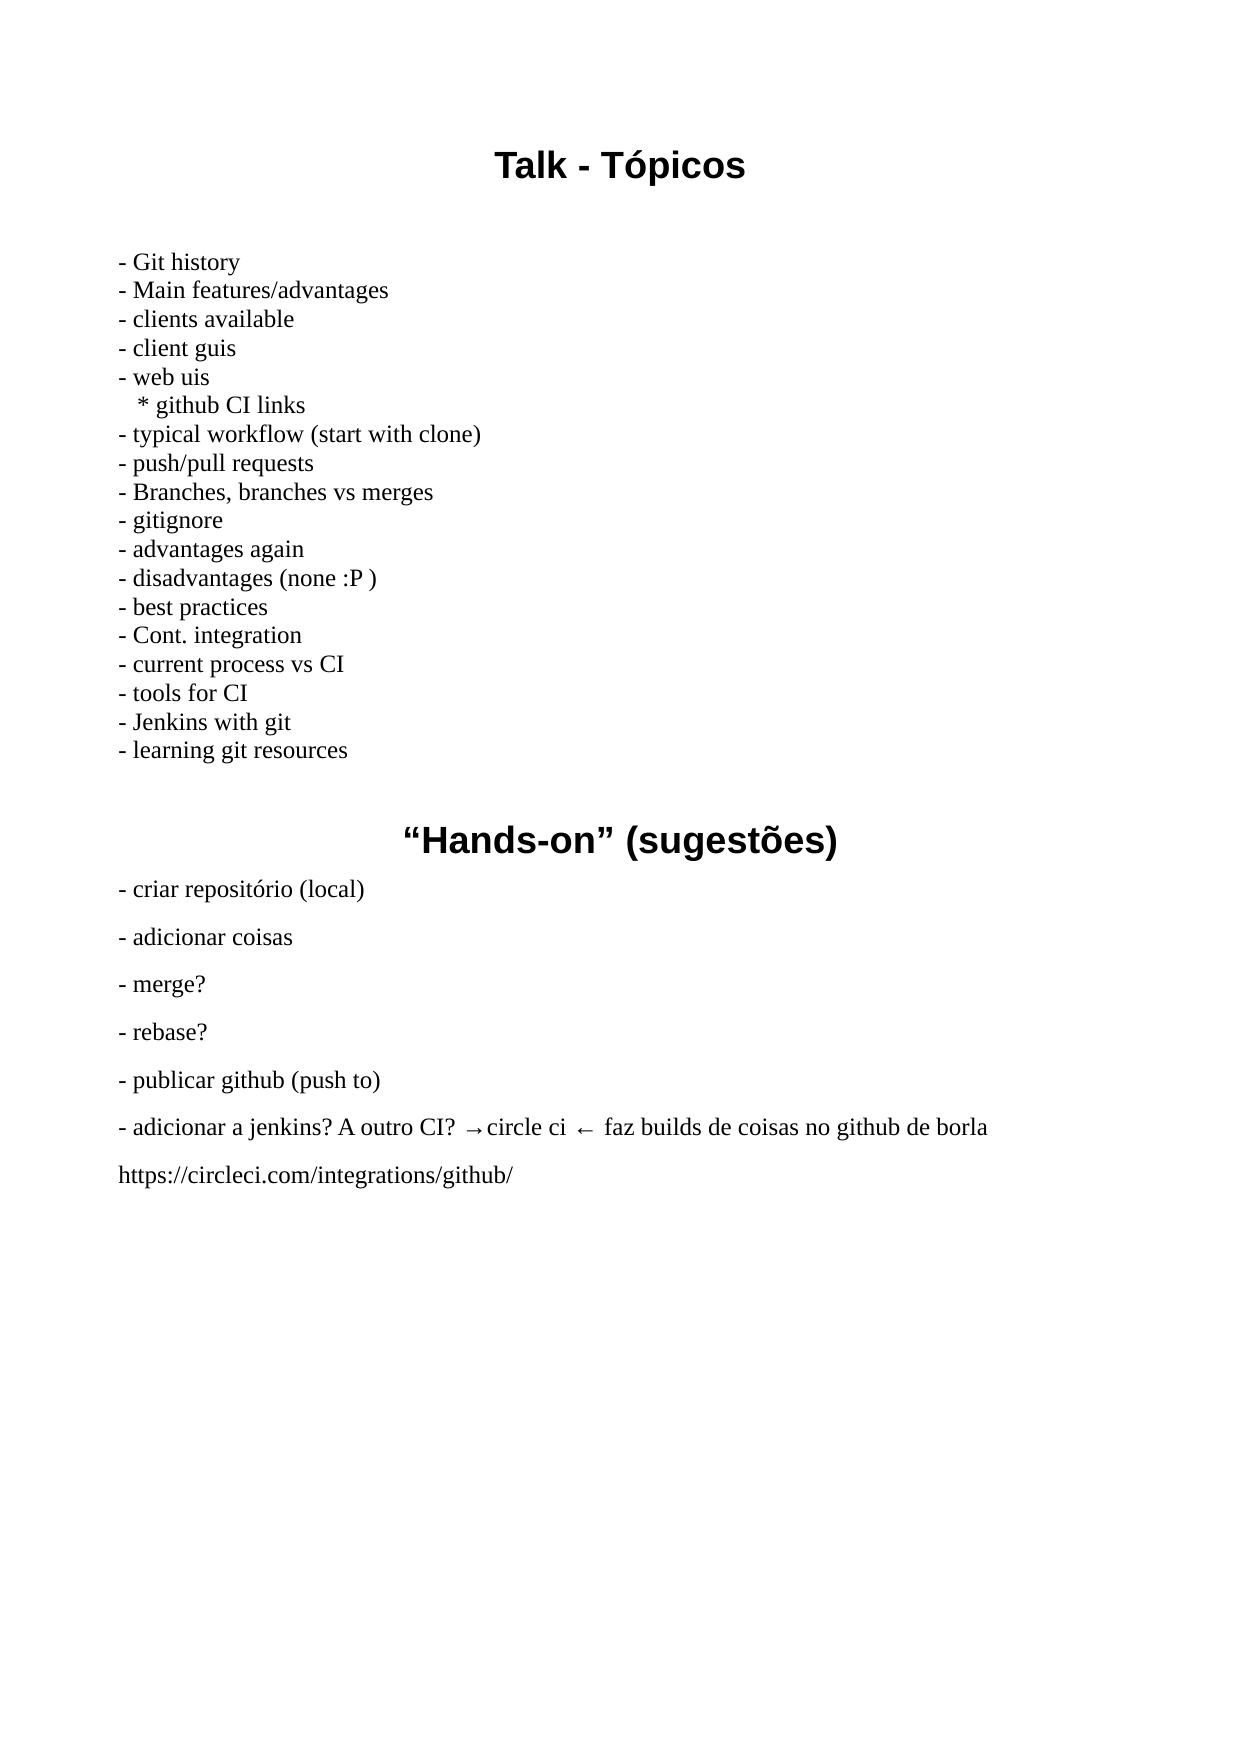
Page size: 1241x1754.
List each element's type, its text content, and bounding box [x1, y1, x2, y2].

text - Cont. integration [118, 621, 1122, 649]
text - tools for CI [118, 678, 1122, 707]
text - disadvantages (none :P ) [118, 563, 1122, 592]
text - Git history [118, 247, 1122, 276]
text - web uis [118, 362, 1122, 391]
text - advantages again [118, 534, 1122, 563]
text - push/pull requests [118, 448, 1122, 477]
text - merge? [118, 969, 1122, 998]
text - client guis [118, 333, 1122, 362]
text - criar repositório (local) [118, 874, 1122, 903]
text - Branches, branches vs merges [118, 477, 1122, 506]
text - Main features/advantages [118, 276, 1122, 304]
text - best practices [118, 592, 1122, 621]
text - adicionar a jenkins? A outro CI? →circle ci ← faz builds de coisas no github de borla [118, 1112, 1122, 1141]
text - learning git resources [118, 736, 1122, 764]
text https://circleci.com/integrations/github/ [118, 1160, 1122, 1189]
text * github CI links [118, 391, 1122, 419]
text - typical workflow (start with clone) [118, 419, 1122, 448]
text - publicar github (push to) [118, 1065, 1122, 1093]
text - adicionar coisas [118, 922, 1122, 951]
text - clients available [118, 304, 1122, 333]
subtitle “Hands-on” (sugestões) [118, 818, 1122, 862]
text - current process vs CI [118, 649, 1122, 678]
text - Jenkins with git [118, 707, 1122, 736]
text - gitignore [118, 506, 1122, 534]
subtitle Talk - Tópicos [118, 143, 1122, 187]
text - rebase? [118, 1017, 1122, 1046]
